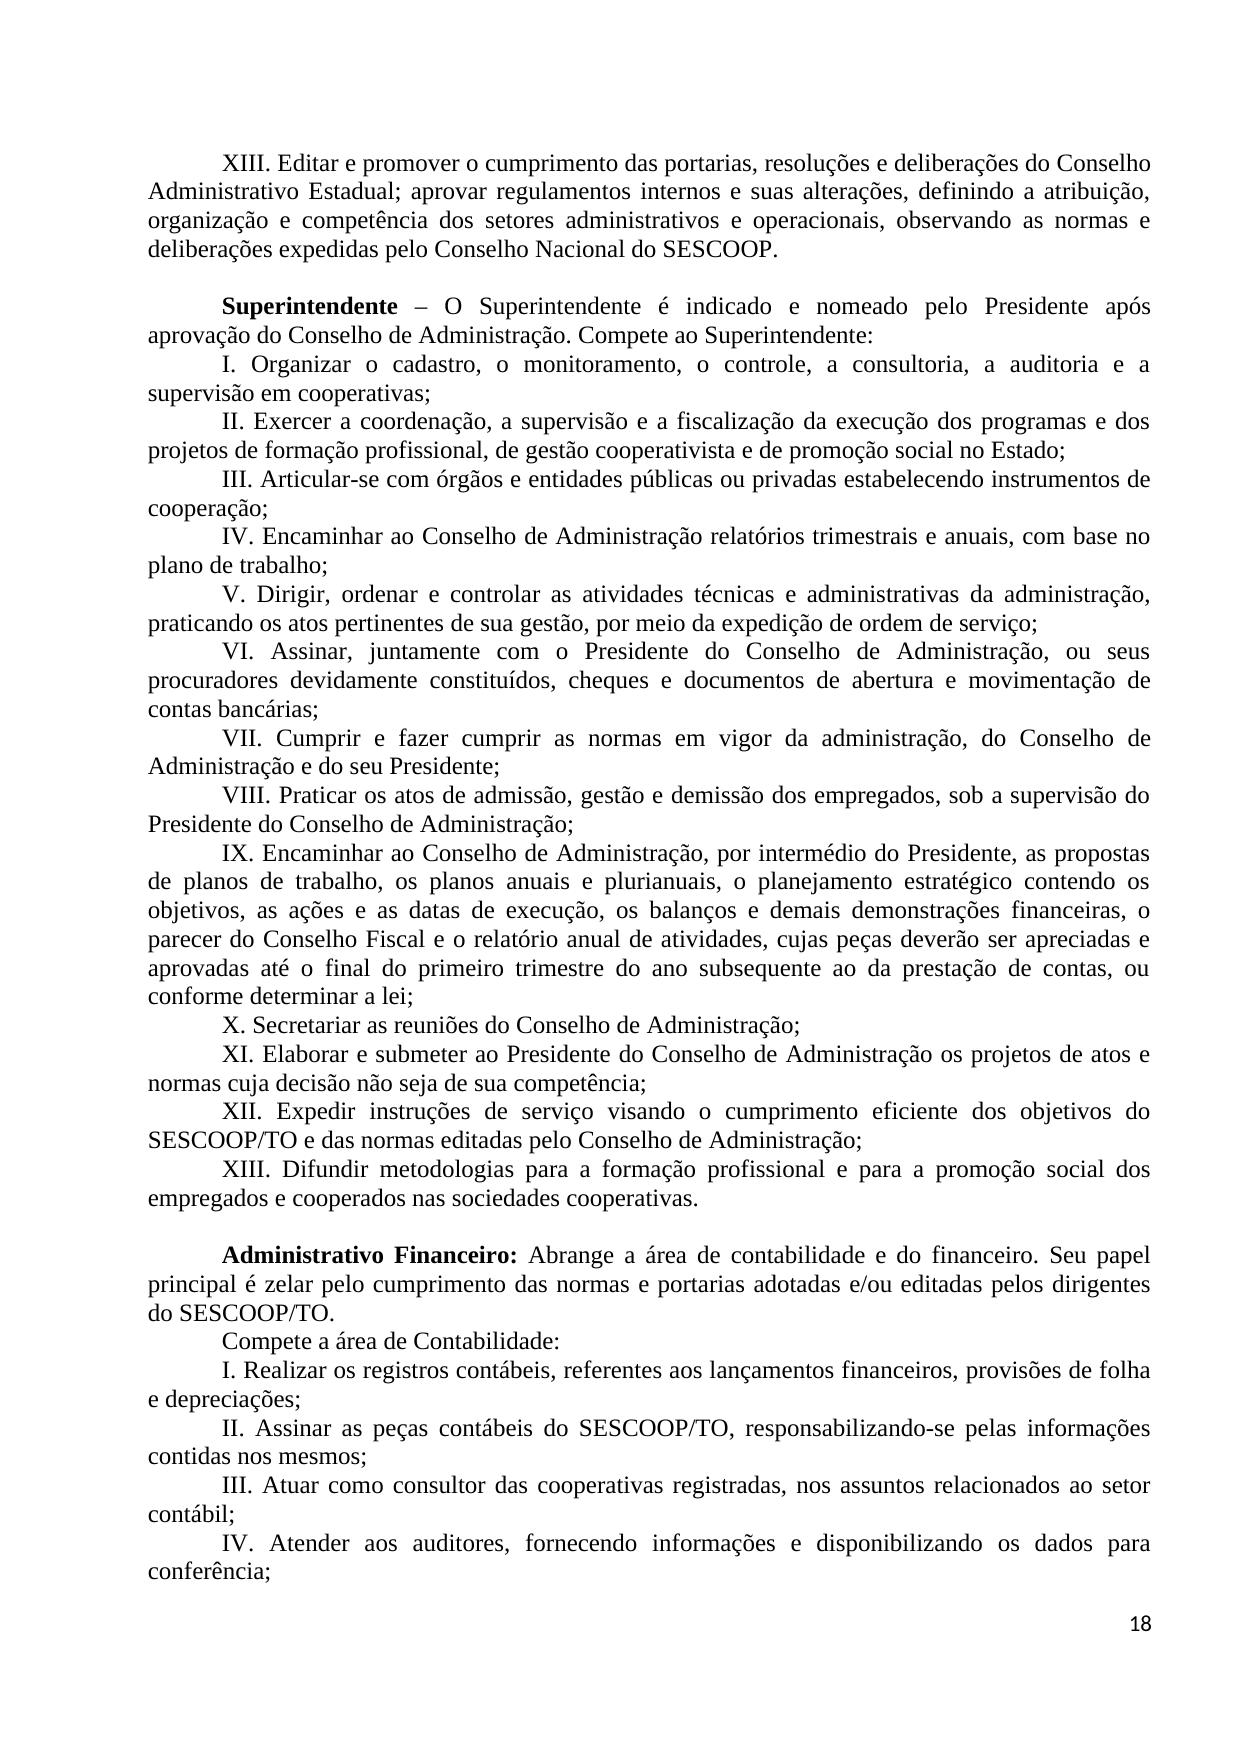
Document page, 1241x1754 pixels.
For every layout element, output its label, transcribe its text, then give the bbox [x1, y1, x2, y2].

text Administrativo Financeiro: Abrange a área de contabilidade e do financeiro. Seu papel principal é zelar pelo cumprimento das normas e portarias adotadas e/ou editadas pelos dirigentes do SESCOOP/TO. [148, 1240, 1152, 1326]
text XIII. Editar e promover o cumprimento das portarias, resoluções e deliberações do Conselho Administrativo Estadual; aprovar regulamentos internos e suas alterações, definindo a atribuição, organização e competência dos setores administrativos e operacionais, observando as normas e deliberações expedidas pelo Conselho Nacional do SESCOOP. [148, 148, 1152, 263]
text III. Atuar como consultor das cooperativas registradas, nos assuntos relacionados ao setor contábil; [148, 1470, 1152, 1528]
text II. Assinar as peças contábeis do SESCOOP/TO, responsabilizando-se pelas informações contidas nos mesmos; [148, 1413, 1152, 1470]
text I. Realizar os registros contábeis, referentes aos lançamentos financeiros, provisões de folha e depreciações; [148, 1355, 1152, 1413]
text Compete a área de Contabilidade: [148, 1326, 1152, 1355]
text VIII. Praticar os atos de admissão, gestão e demissão dos empregados, sob a supervisão do Presidente do Conselho de Administração; [148, 780, 1152, 838]
text Superintendente – O Superintendente é indicado e nomeado pelo Presidente após aprovação do Conselho de Administração. Compete ao Superintendente: [148, 291, 1152, 349]
text X. Secretariar as reuniões do Conselho de Administração; [148, 1010, 1152, 1039]
text XI. Elaborar e submeter ao Presidente do Conselho de Administração os projetos de atos e normas cuja decisão não seja de sua competência; [148, 1039, 1152, 1096]
text VI. Assinar, juntamente com o Presidente do Conselho de Administração, ou seus procuradores devidamente constituídos, cheques e documentos de abertura e movimentação de contas bancárias; [148, 636, 1152, 723]
text IX. Encaminhar ao Conselho de Administração, por intermédio do Presidente, as propostas de planos de trabalho, os planos anuais e plurianuais, o planejamento estratégico contendo os objetivos, as ações e as datas de execução, os balanços e demais demonstrações financeiras, o parecer do Conselho Fiscal e o relatório anual de atividades, cujas peças deverão ser apreciadas e aprovadas até o final do primeiro trimestre do ano subsequente ao da prestação de contas, ou conforme determinar a lei; [148, 838, 1152, 1010]
text IV. Atender aos auditores, fornecendo informações e disponibilizando os dados para conferência; [148, 1528, 1152, 1585]
text I. Organizar o cadastro, o monitoramento, o controle, a consultoria, a auditoria e a supervisão em cooperativas; [148, 349, 1152, 406]
text VII. Cumprir e fazer cumprir as normas em vigor da administração, do Conselho de Administração e do seu Presidente; [148, 723, 1152, 780]
text XII. Expedir instruções de serviço visando o cumprimento eficiente dos objetivos do SESCOOP/TO e das normas editadas pelo Conselho de Administração; [148, 1096, 1152, 1154]
text V. Dirigir, ordenar e controlar as atividades técnicas e administrativas da administração, praticando os atos pertinentes de sua gestão, por meio da expedição de ordem de serviço; [148, 579, 1152, 636]
text III. Articular-se com órgãos e entidades públicas ou privadas estabelecendo instrumentos de cooperação; [148, 464, 1152, 521]
text XIII. Difundir metodologias para a formação profissional e para a promoção social dos empregados e cooperados nas sociedades cooperativas. [148, 1154, 1152, 1211]
text IV. Encaminhar ao Conselho de Administração relatórios trimestrais e anuais, com base no plano de trabalho; [148, 521, 1152, 579]
text II. Exercer a coordenação, a supervisão e a fiscalização da execução dos programas e dos projetos de formação profissional, de gestão cooperativista e de promoção social no Estado; [148, 406, 1152, 464]
